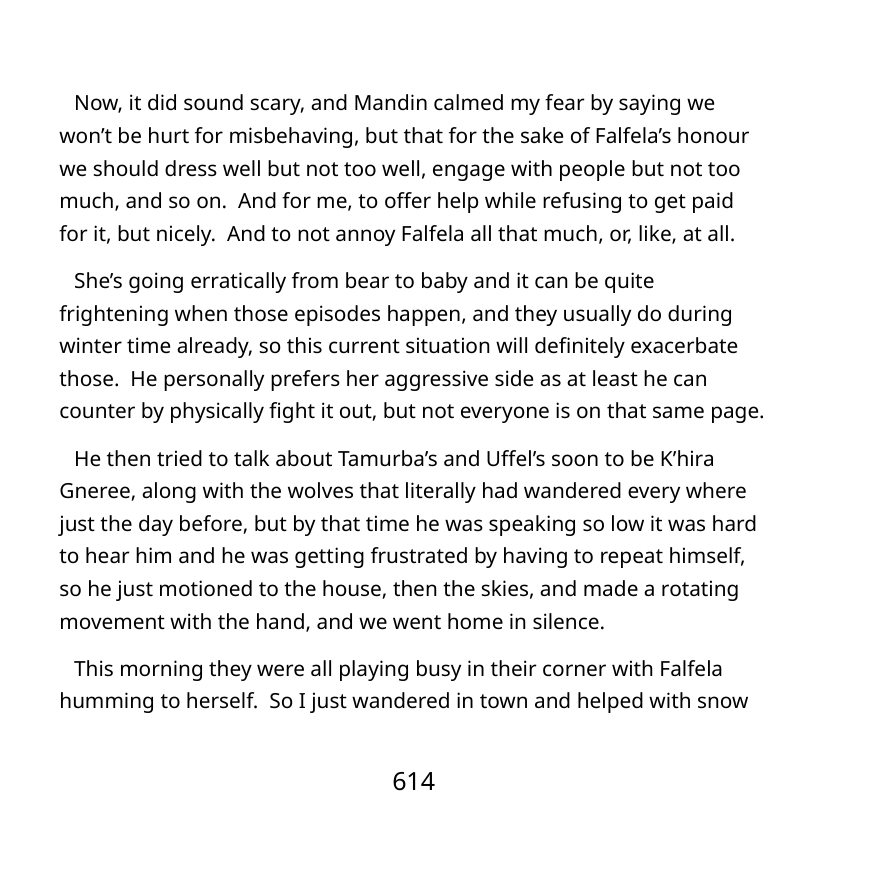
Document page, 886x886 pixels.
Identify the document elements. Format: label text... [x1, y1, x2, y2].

text She’s going erratically from bear to baby and it can be quite frightening when those episodes happen, and they usually do during winter time already, so this current situation will definitely exacerbate those. He personally prefers her aggressive side as at least he can counter by physically fight it out, but not everyone is on that same page. [59, 266, 768, 425]
text Now, it did sound scary, and Mandin calmed my fear by saying we won’t be hurt for misbehaving, but that for the sake of Falfela’s honour we should dress well but not too well, engage with people but not too much, and so on. And for me, to offer help while refusing to get paid for it, but nicely. And to not annoy Falfela all that much, or, like, at all. [59, 88, 768, 247]
text He then tried to talk about Tamurba’s and Uffel’s soon to be K’hira Gneree, along with the wolves that literally had wandered every where just the day before, but by that time he was speaking so low it was hard to hear him and he was getting frustrated by having to repeat himself, so he just motioned to the house, then the skies, and made a rotating movement with the hand, and we went home in silence. [59, 444, 768, 635]
text This morning they were all playing busy in their corner with Falfela humming to herself. So I just wandered in town and helped with snow [59, 654, 768, 715]
